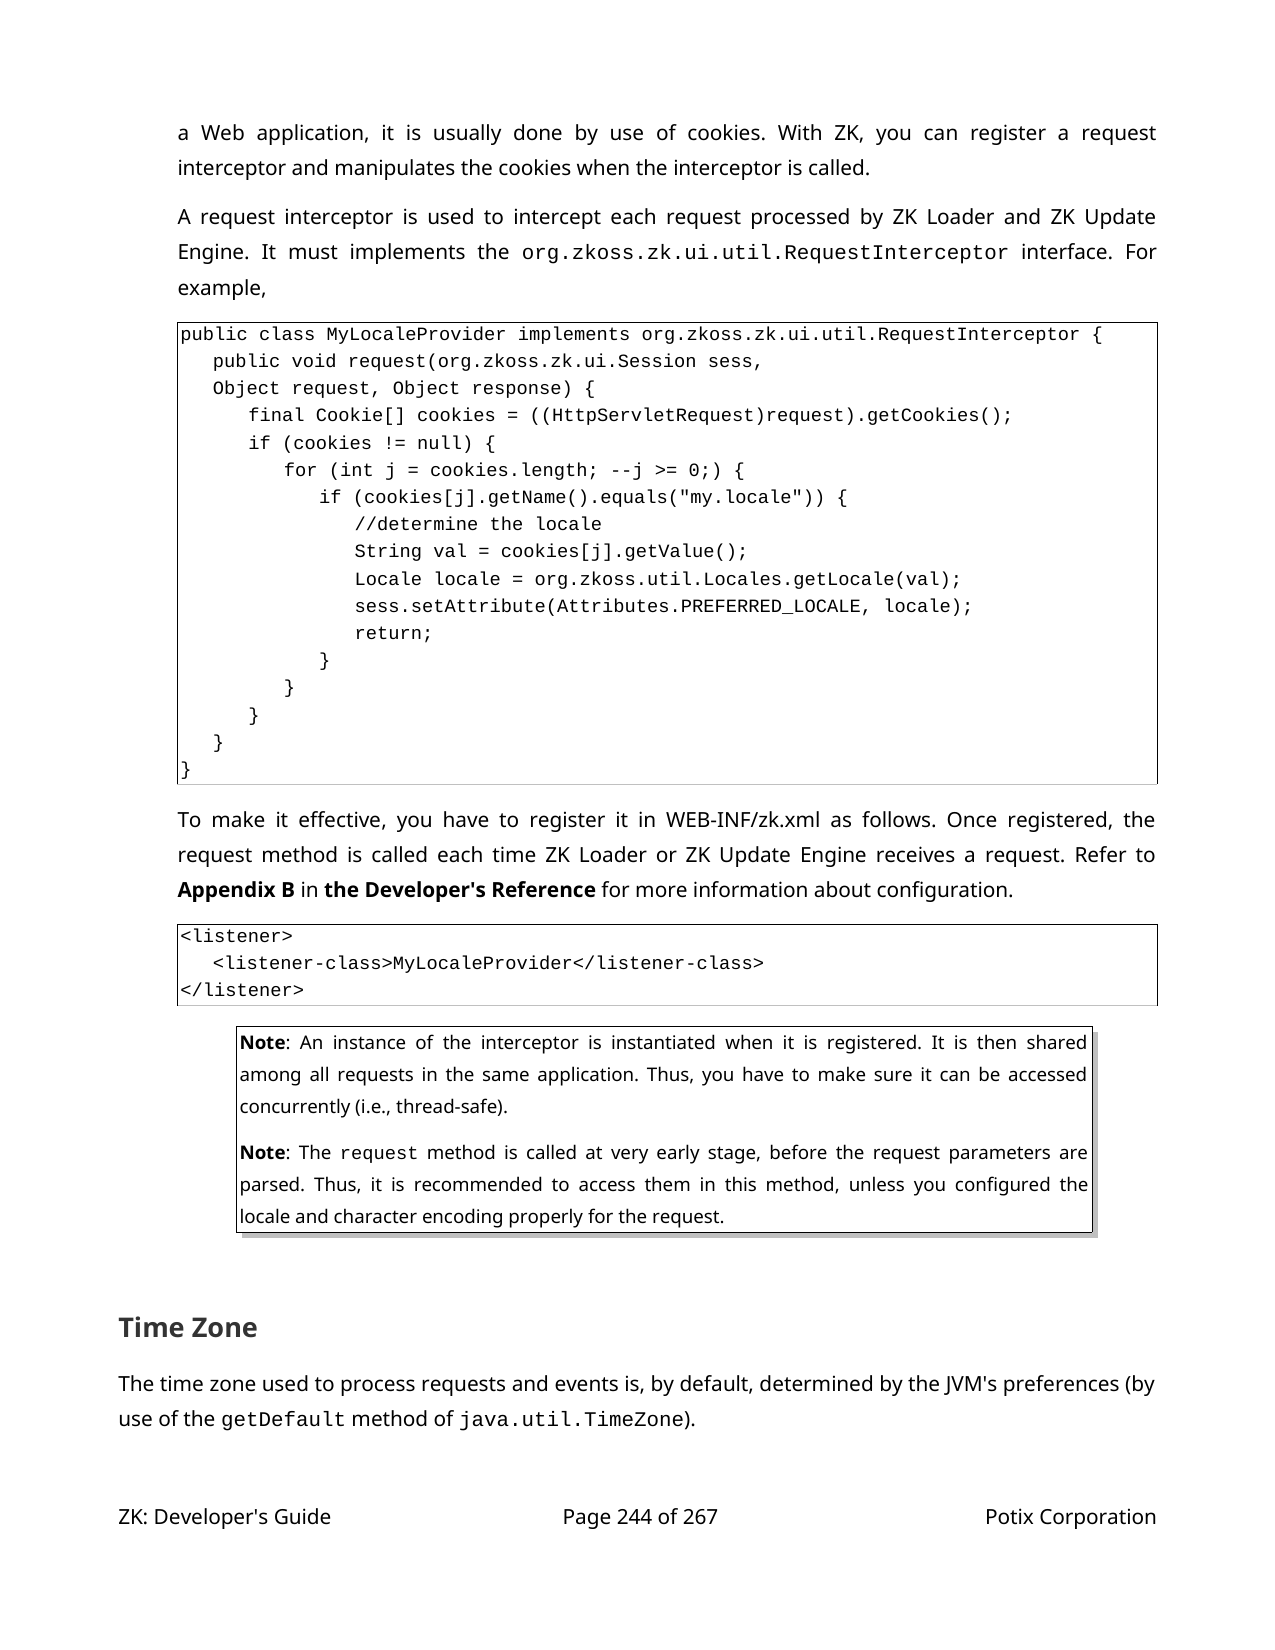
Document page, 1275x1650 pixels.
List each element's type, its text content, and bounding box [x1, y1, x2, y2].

text Note: An instance of the interceptor is instantiated when it is registered. It is then shared among all requests in the same application. Thus, you have to make sure it can be accessed concurrently (i.e., thread-safe). [237, 1027, 1092, 1118]
subtitle Time Zone [118, 1308, 1157, 1345]
text String val = cookies[j].getValue(); [178, 539, 1157, 563]
text </listener> [178, 978, 1157, 1005]
text return; [178, 621, 1157, 645]
text Note: The request method is called at very early stage, before the request parameters are parsed. Thus, it is recommended to access them in this method, unless you configured the locale and character encoding properly for the request. [237, 1136, 1092, 1232]
text The time zone used to process requests and events is, by default, determined by the JVM's preferences (by use of the getDefault method of java.util.TimeZone). [118, 1369, 1157, 1433]
text if (cookies != null) { [178, 431, 1157, 455]
text } [178, 675, 1157, 699]
text } [178, 648, 1157, 672]
text sess.setAttribute(Attributes.PREFERRED_LOCALE, locale); [178, 594, 1157, 618]
text public void request(org.zkoss.zk.ui.Session sess, [178, 349, 1157, 373]
text a Web application, it is usually done by use of cookies. With ZK, you can register a request interceptor and manipulates the cookies when the interceptor is called. [177, 118, 1157, 182]
text //determine the locale [178, 512, 1157, 536]
text public class MyLocaleProvider implements org.zkoss.zk.ui.util.RequestInterceptor { [178, 323, 1157, 346]
text final Cookie[] cookies = ((HttpServletRequest)request).getCookies(); [178, 403, 1157, 428]
text } [178, 729, 1157, 754]
text } [178, 702, 1157, 727]
text A request interceptor is used to intercept each request processed by ZK Loader and ZK Update Engine. It must implements the org.zkoss.zk.ui.util.RequestInterceptor interface. For example, [177, 202, 1157, 301]
text if (cookies[j].getName().equals("my.locale")) { [178, 485, 1157, 509]
text <listener-class>MyLocaleProvider</listener-class> [178, 951, 1157, 975]
text <listener> [178, 925, 1157, 948]
text for (int j = cookies.length; --j >= 0;) { [178, 458, 1157, 482]
text Locale locale = org.zkoss.util.Locales.getLocale(val); [178, 566, 1157, 591]
text } [178, 757, 1157, 784]
text Object request, Object response) { [178, 376, 1157, 400]
text To make it effective, you have to register it in WEB-INF/zk.xml as follows. Once registered, the request method is called each time ZK Loader or ZK Update Engine receives a request. Refer to Appendix B in the Developer's Reference for more information about configuration. [177, 805, 1157, 903]
